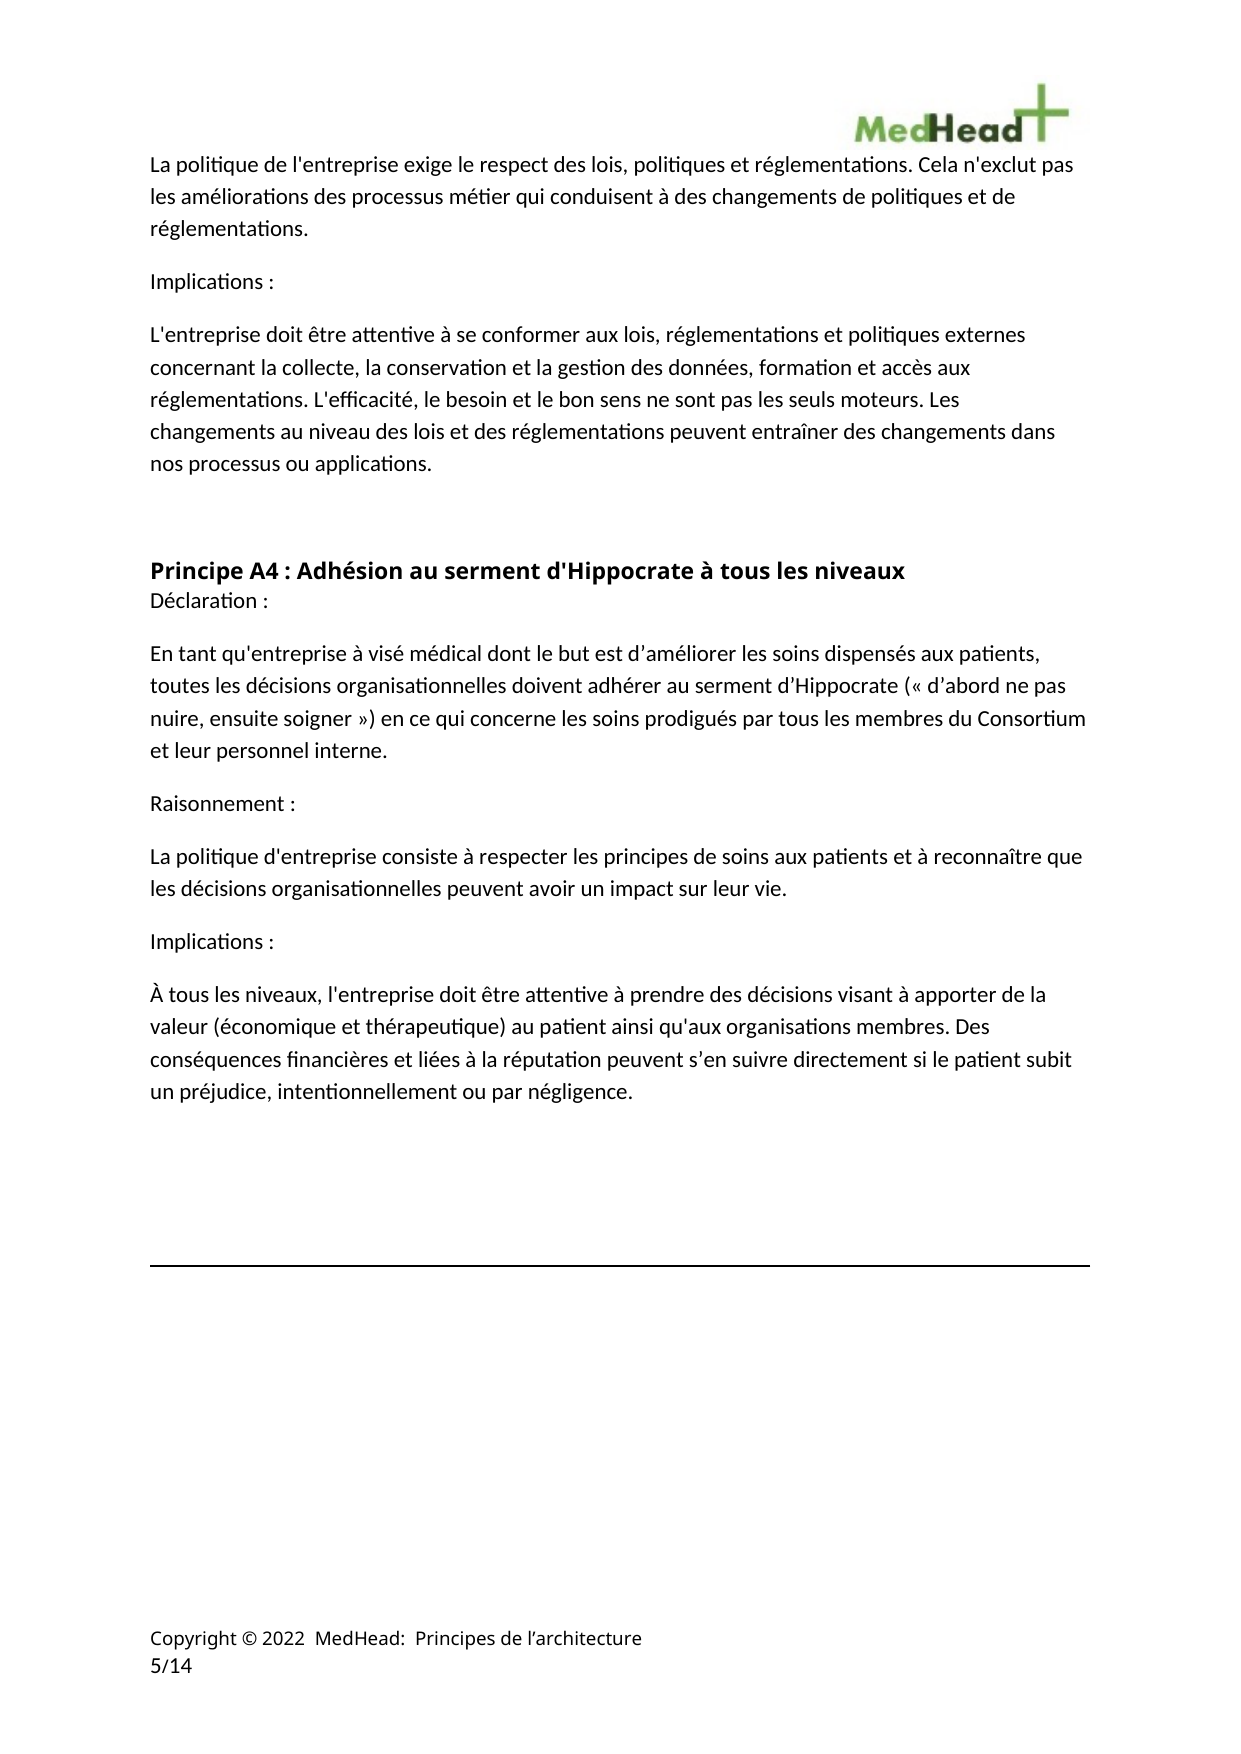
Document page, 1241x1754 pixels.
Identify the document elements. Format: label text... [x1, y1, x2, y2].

subtitle Principe A4 : Adhésion au serment d'Hippocrate à tous les niveaux [150, 555, 1090, 586]
text En tant qu'entreprise à visé médical dont le but est d’améliorer les soins dispensés aux patients, toutes les décisions organisationnelles doivent adhérer au serment d’Hippocrate (« d’abord ne pas nuire, ensuite soigner ») en ce qui concerne les soins prodigués par tous les membres du Consortium et leur personnel interne. [150, 639, 1090, 764]
text Déclaration : [150, 586, 1090, 614]
text La politique de l'entreprise exige le respect des lois, politiques et réglementations. Cela n'exclut pas les améliorations des processus métier qui conduisent à des changements de politiques et de réglementations. [150, 150, 1090, 242]
text À tous les niveaux, l'entreprise doit être attentive à prendre des décisions visant à apporter de la valeur (économique et thérapeutique) au patient ainsi qu'aux organisations membres. Des conséquences financières et liées à la réputation peuvent s’en suivre directement si le patient subit un préjudice, intentionnellement ou par négligence. [150, 980, 1090, 1105]
text Raisonnement : [150, 789, 1090, 817]
text La politique d'entreprise consiste à respecter les principes de soins aux patients et à reconnaître que les décisions organisationnelles peuvent avoir un impact sur leur vie. [150, 842, 1090, 902]
text L'entreprise doit être attentive à se conformer aux lois, réglementations et politiques externes concernant la collecte, la conservation et la gestion des données, formation et accès aux réglementations. L'efficacité, le besoin et le bon sens ne sont pas les seuls moteurs. Les changements au niveau des lois et des réglementations peuvent entraîner des changements dans nos processus ou applications. [150, 320, 1090, 477]
picture [834, 75, 1091, 150]
text Implications : [150, 267, 1090, 295]
text Implications : [150, 927, 1090, 955]
